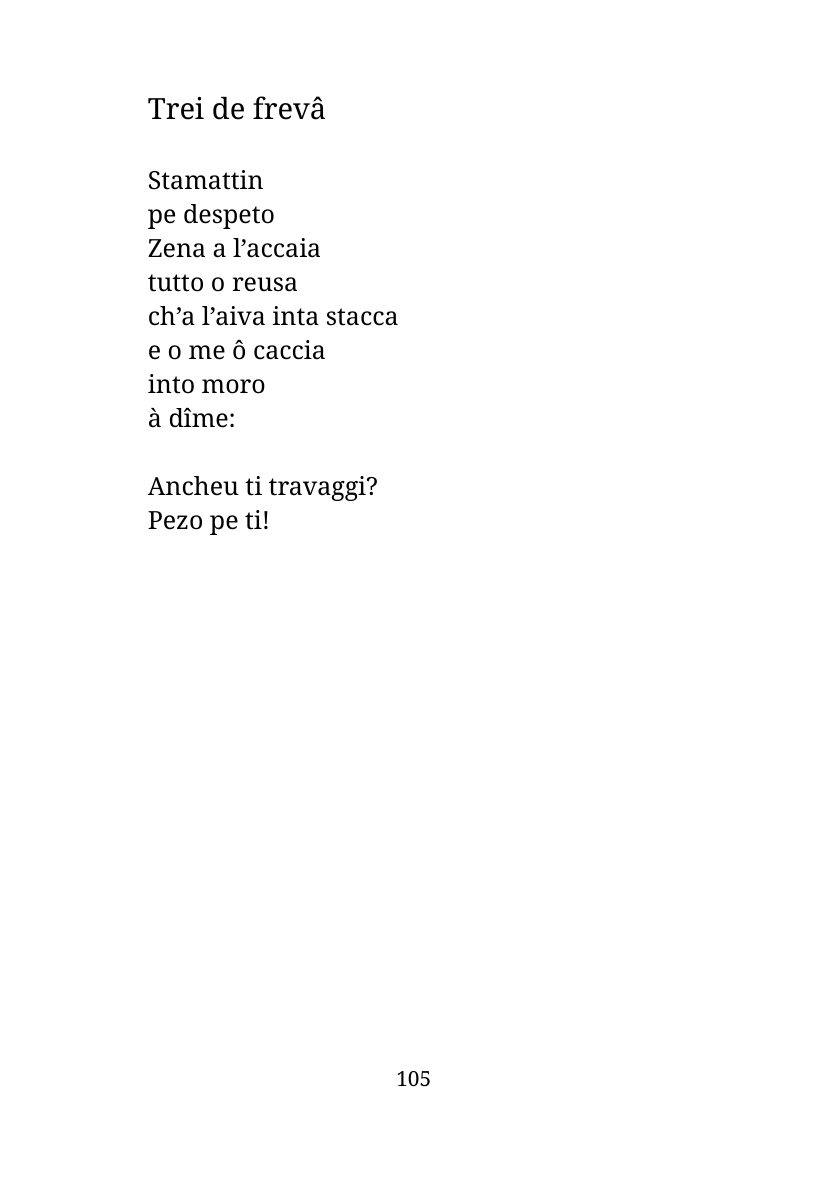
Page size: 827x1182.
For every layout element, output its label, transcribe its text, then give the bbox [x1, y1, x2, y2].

text into moro [118, 367, 709, 401]
text Stamattin [118, 162, 709, 196]
text Ancheu ti travaggi? [118, 469, 709, 503]
text e o me ô caccia [118, 333, 709, 367]
text pe despeto [118, 196, 709, 230]
text Pezo pe ti! [118, 503, 709, 537]
text ch’a l’aiva inta stacca [118, 298, 709, 333]
text tutto o reusa [118, 264, 709, 298]
text Trei de frevâ [118, 88, 709, 128]
text Zena a l’accaia [118, 230, 709, 264]
text à dîme: [118, 401, 709, 435]
